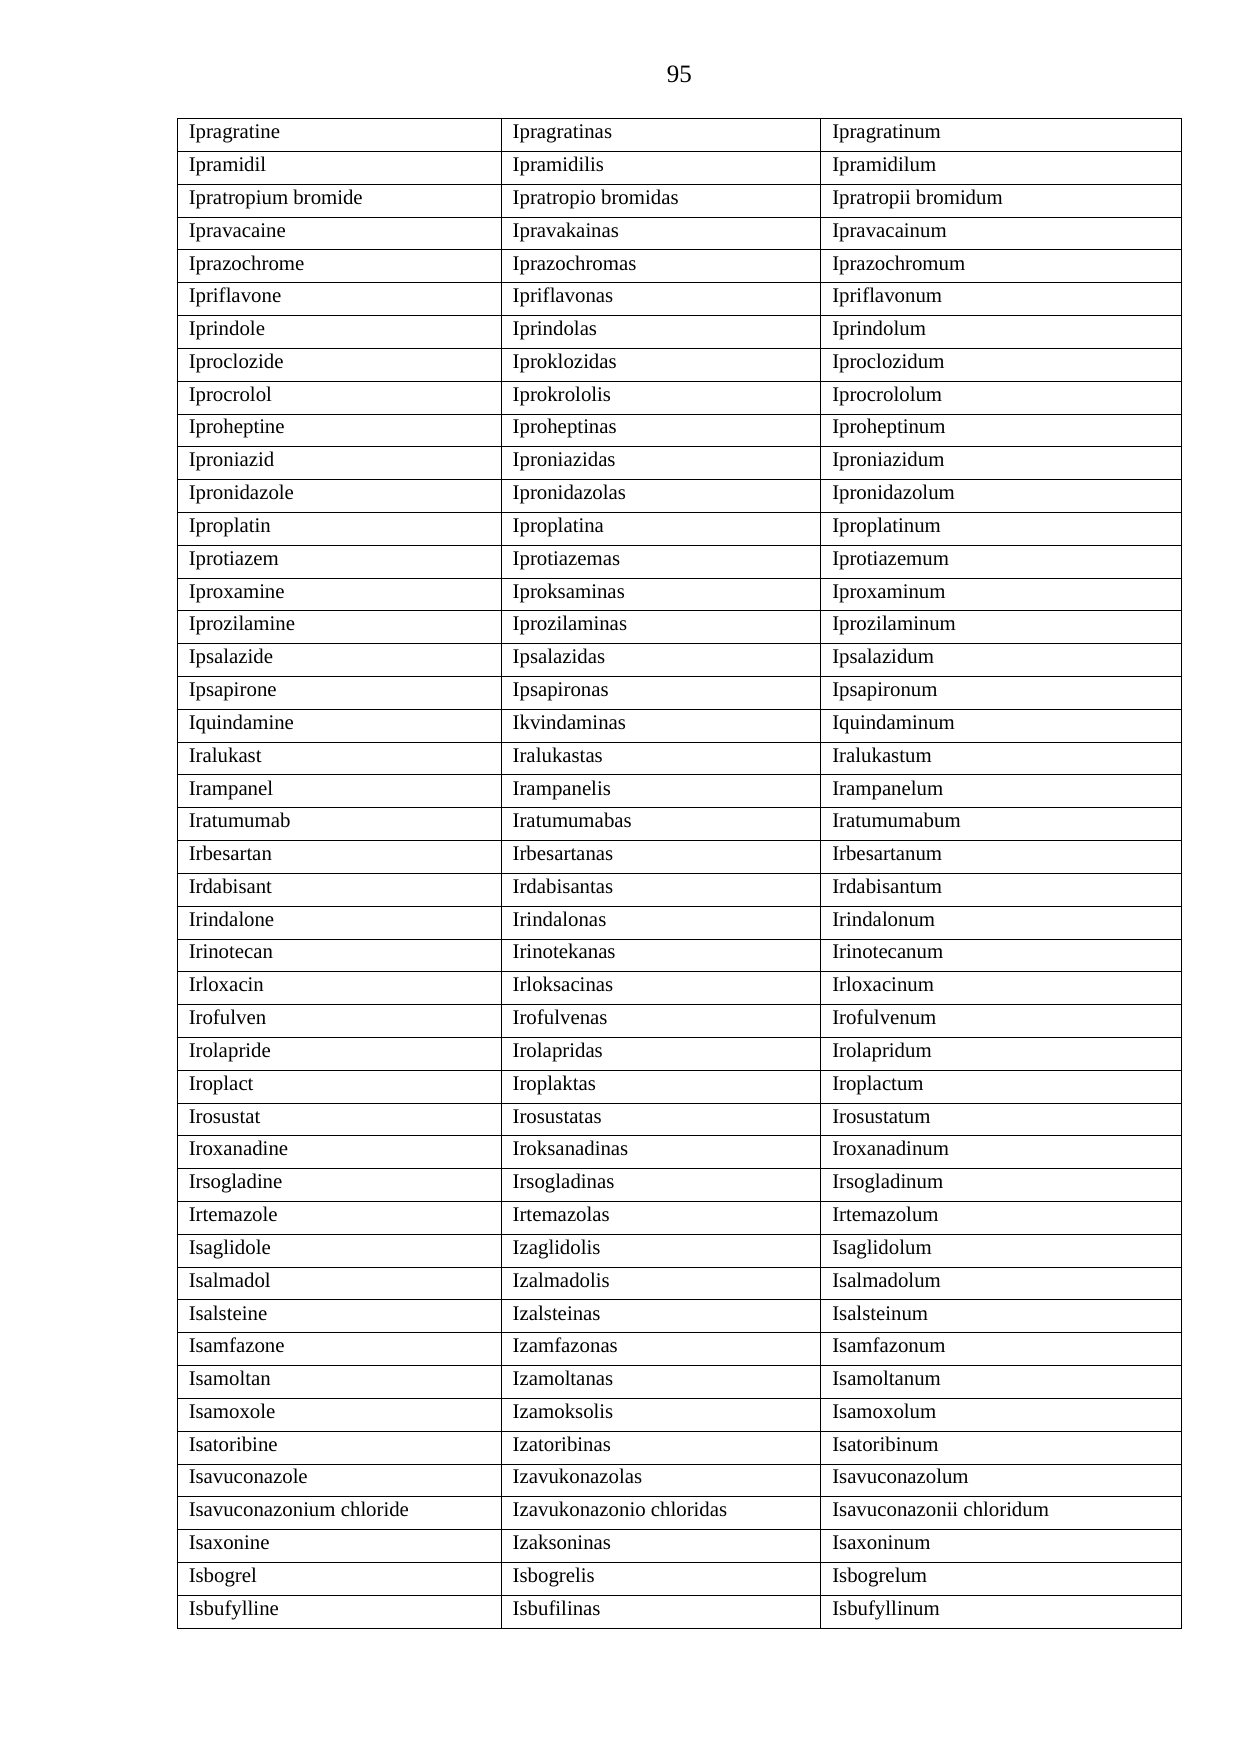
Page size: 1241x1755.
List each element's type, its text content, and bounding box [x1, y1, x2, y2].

table_cell Isatoribine [178, 1432, 501, 1463]
table_cell Iproxamine [178, 579, 501, 610]
table_cell Irindalonum [821, 907, 1181, 938]
table_cell Iproplatinum [821, 513, 1181, 545]
table_cell Iroplactum [821, 1071, 1181, 1102]
table_cell Iprocrolol [178, 382, 501, 413]
table_cell Iroxanadine [178, 1136, 501, 1168]
table_cell Izalsteinas [502, 1300, 820, 1332]
table_cell Iprotiazemum [821, 546, 1181, 577]
table_cell Irampanelis [502, 775, 820, 807]
table_cell Isalsteinum [821, 1300, 1181, 1332]
table_cell Ipsalazidum [821, 644, 1181, 676]
table_cell Isaxonine [178, 1530, 501, 1562]
table_cell Irdabisant [178, 874, 501, 906]
table_cell Iprindole [178, 316, 501, 348]
table_cell Iproheptine [178, 415, 501, 446]
table_cell Isamfazonum [821, 1333, 1181, 1365]
table_cell Ipramidilum [821, 152, 1181, 184]
table_cell Ipramidilis [502, 152, 820, 184]
table_cell Iprotiazem [178, 546, 501, 577]
table_cell Ipriflavone [178, 283, 501, 315]
table_cell Iprindolas [502, 316, 820, 348]
table_cell Irdabisantas [502, 874, 820, 906]
table_cell Isamoltanum [821, 1366, 1181, 1398]
table_cell Isavuconazole [178, 1465, 501, 1496]
table_cell Iproniazidas [502, 447, 820, 479]
table_cell Iproxaminum [821, 579, 1181, 610]
table_cell Iroplaktas [502, 1071, 820, 1102]
table_cell Iralukastum [821, 743, 1181, 774]
table_cell Iquindaminum [821, 710, 1181, 742]
table_cell Irtemazolas [502, 1202, 820, 1234]
table_cell Irofulven [178, 1005, 501, 1037]
table_cell Iprazochromum [821, 250, 1181, 282]
table_cell Irsogladine [178, 1169, 501, 1201]
table_cell Ipravacainum [821, 218, 1181, 249]
table_cell Ikvindaminas [502, 710, 820, 742]
table_cell Iquindamine [178, 710, 501, 742]
table_cell Isbogrelum [821, 1563, 1181, 1595]
table_cell Ipratropium bromide [178, 185, 501, 217]
table_cell Isaxoninum [821, 1530, 1181, 1562]
table_cell Izaksoninas [502, 1530, 820, 1562]
table_cell Iproclozide [178, 349, 501, 381]
table_cell Iralukastas [502, 743, 820, 774]
table_cell Isatoribinum [821, 1432, 1181, 1463]
table_cell Ipravakainas [502, 218, 820, 249]
table_cell Isbogrel [178, 1563, 501, 1595]
table_cell Iproklozidas [502, 349, 820, 381]
table_cell Iprozilamine [178, 611, 501, 643]
table_cell Iproniazidum [821, 447, 1181, 479]
table_cell Irinotecanum [821, 940, 1181, 971]
table_cell Irosustatum [821, 1104, 1181, 1135]
table_cell Ipronidazolum [821, 480, 1181, 512]
table_cell Ipsapironum [821, 677, 1181, 709]
table_cell Iprazochromas [502, 250, 820, 282]
table_cell Izaglidolis [502, 1235, 820, 1267]
table_cell Irbesartanum [821, 841, 1181, 873]
table_cell Irosustat [178, 1104, 501, 1135]
table_cell Irsogladinum [821, 1169, 1181, 1201]
table_cell Iprocrololum [821, 382, 1181, 413]
table_cell Irbesartan [178, 841, 501, 873]
table_cell Iprozilaminum [821, 611, 1181, 643]
table_cell Irloxacin [178, 972, 501, 1004]
table_cell Irtemazolum [821, 1202, 1181, 1234]
table_cell Isavuconazolum [821, 1465, 1181, 1496]
table_cell Ipratropio bromidas [502, 185, 820, 217]
table_cell Ipramidil [178, 152, 501, 184]
table_cell Izavukonazonio chloridas [502, 1497, 820, 1529]
table_cell Irtemazole [178, 1202, 501, 1234]
table_cell Ipronidazolas [502, 480, 820, 512]
table_cell Irloxacinum [821, 972, 1181, 1004]
table_cell Izalmadolis [502, 1268, 820, 1299]
table_cell Izavukonazolas [502, 1465, 820, 1496]
table_cell Iproniazid [178, 447, 501, 479]
table_cell Isbogrelis [502, 1563, 820, 1595]
table_cell Irdabisantum [821, 874, 1181, 906]
table_cell Ipravacaine [178, 218, 501, 249]
table_cell Ipragratinum [821, 119, 1181, 151]
table_cell Isalmadol [178, 1268, 501, 1299]
table_cell Ipratropii bromidum [821, 185, 1181, 217]
table_cell Irosustatas [502, 1104, 820, 1135]
table_cell Ipriflavonas [502, 283, 820, 315]
table_cell Iratumumab [178, 808, 501, 840]
table_cell Iratumumabas [502, 808, 820, 840]
table_cell Iproplatin [178, 513, 501, 545]
table_cell Iproheptinas [502, 415, 820, 446]
table_cell Iratumumabum [821, 808, 1181, 840]
table_cell Isalmadolum [821, 1268, 1181, 1299]
table_cell Irloksacinas [502, 972, 820, 1004]
table_cell Irindalonas [502, 907, 820, 938]
table_cell Irampanel [178, 775, 501, 807]
table_cell Irampanelum [821, 775, 1181, 807]
table_cell Iproplatina [502, 513, 820, 545]
table_cell Irinotecan [178, 940, 501, 971]
table_cell Ipsapirone [178, 677, 501, 709]
table_cell Ipsalazidas [502, 644, 820, 676]
table_cell Ipragratinas [502, 119, 820, 151]
table_cell Iproheptinum [821, 415, 1181, 446]
table_cell Ipragratine [178, 119, 501, 151]
table_cell Isavuconazonium chloride [178, 1497, 501, 1529]
table_cell Isbufilinas [502, 1596, 820, 1627]
table_cell Irsogladinas [502, 1169, 820, 1201]
table_cell Isaglidolum [821, 1235, 1181, 1267]
table_cell Isamoxole [178, 1399, 501, 1431]
table_cell Iproksaminas [502, 579, 820, 610]
table_cell Ipronidazole [178, 480, 501, 512]
table_cell Irinotekanas [502, 940, 820, 971]
table_cell Irolapridum [821, 1038, 1181, 1070]
table_cell Izamfazonas [502, 1333, 820, 1365]
table_cell Iprindolum [821, 316, 1181, 348]
table_cell Ipsalazide [178, 644, 501, 676]
table_cell Iralukast [178, 743, 501, 774]
table_cell Irbesartanas [502, 841, 820, 873]
table_cell Isavuconazonii chloridum [821, 1497, 1181, 1529]
table_cell Iproclozidum [821, 349, 1181, 381]
table_cell Iprokrololis [502, 382, 820, 413]
table_cell Irofulvenas [502, 1005, 820, 1037]
table_cell Isbufylline [178, 1596, 501, 1627]
table_cell Irofulvenum [821, 1005, 1181, 1037]
table_cell Izamoksolis [502, 1399, 820, 1431]
table_cell Isaglidole [178, 1235, 501, 1267]
table_cell Isamfazone [178, 1333, 501, 1365]
table_cell Isamoltan [178, 1366, 501, 1398]
table_cell Iroxanadinum [821, 1136, 1181, 1168]
table_cell Ipsapironas [502, 677, 820, 709]
table_cell Iprotiazemas [502, 546, 820, 577]
table_cell Izatoribinas [502, 1432, 820, 1463]
table_cell Isbufyllinum [821, 1596, 1181, 1627]
table_cell Iprozilaminas [502, 611, 820, 643]
table_cell Izamoltanas [502, 1366, 820, 1398]
table_cell Irindalone [178, 907, 501, 938]
table_cell Isalsteine [178, 1300, 501, 1332]
table_cell Irolapridas [502, 1038, 820, 1070]
table_cell Iprazochrome [178, 250, 501, 282]
table_cell Iroplact [178, 1071, 501, 1102]
table_cell Iroksanadinas [502, 1136, 820, 1168]
table_cell Isamoxolum [821, 1399, 1181, 1431]
table_cell Irolapride [178, 1038, 501, 1070]
table_cell Ipriflavonum [821, 283, 1181, 315]
